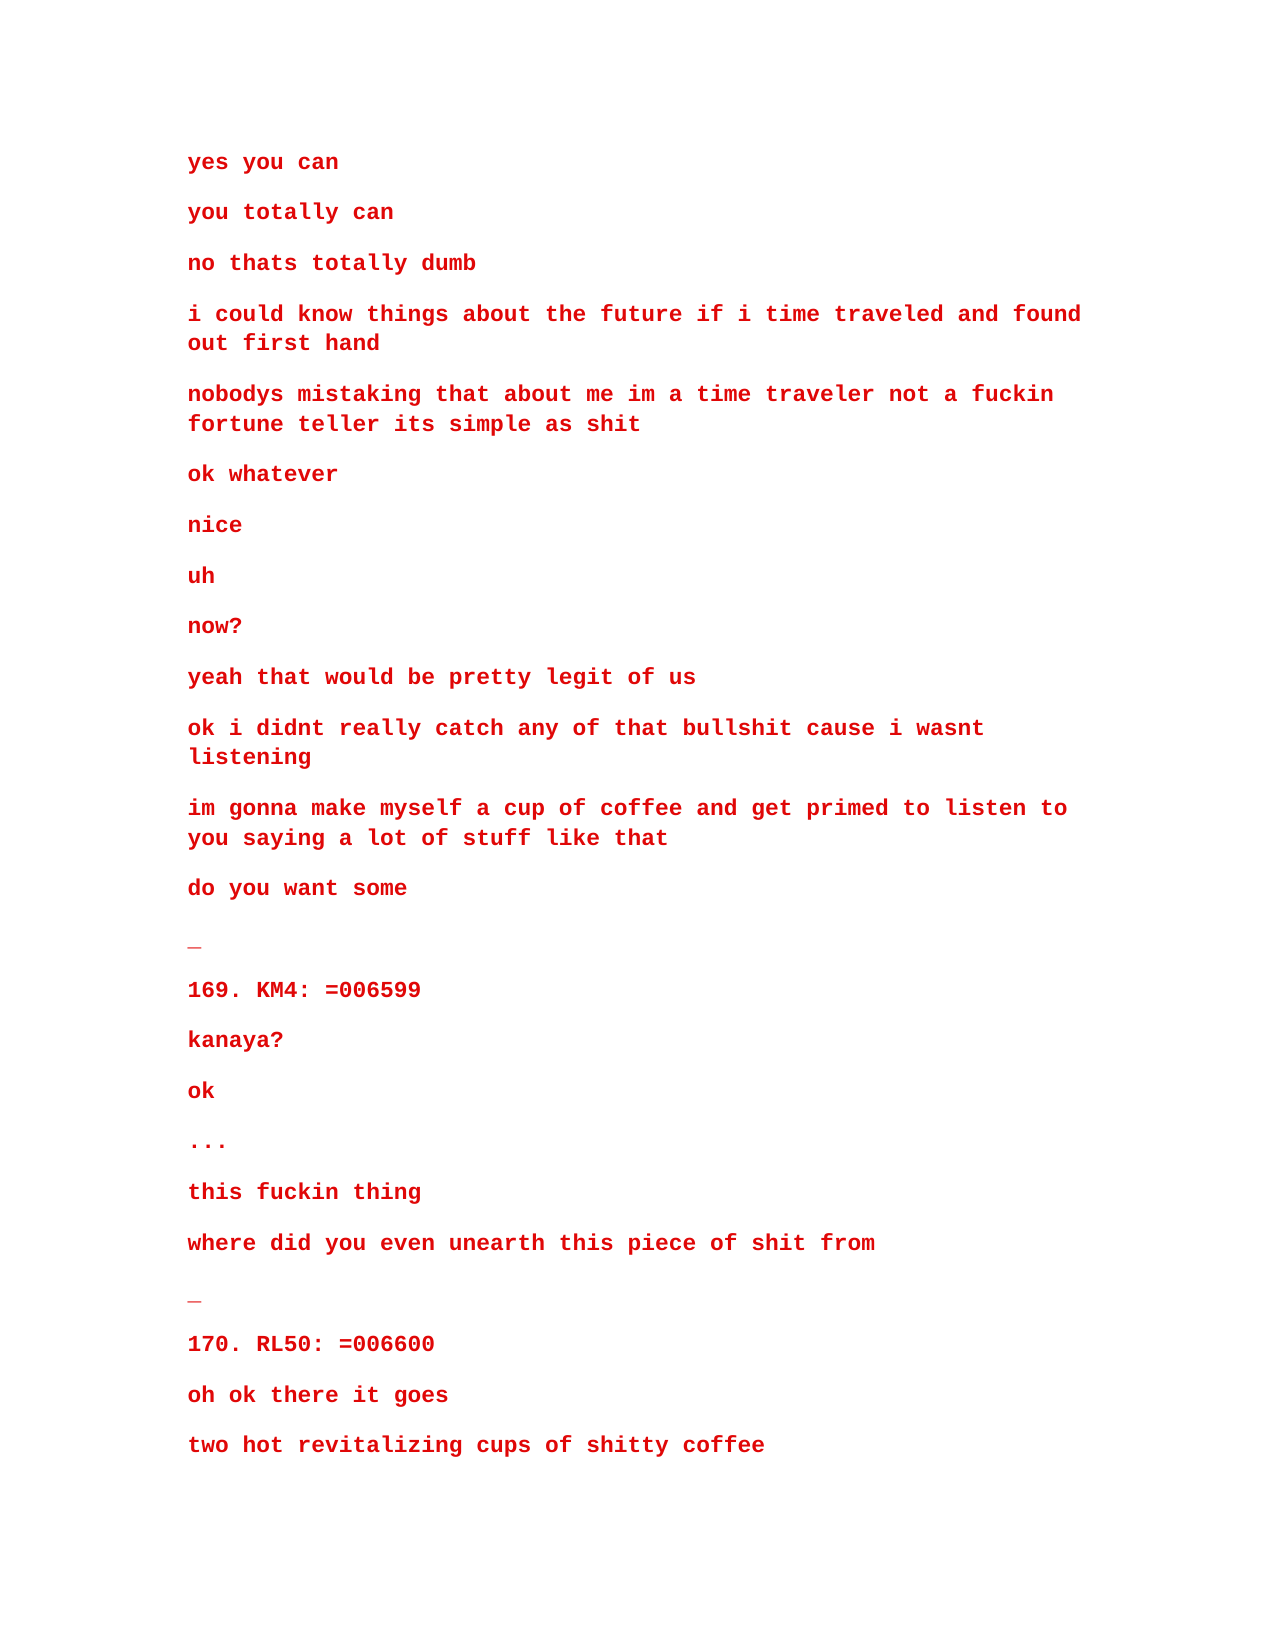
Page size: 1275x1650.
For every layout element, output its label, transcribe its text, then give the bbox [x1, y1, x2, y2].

text yes you can [187, 150, 1087, 176]
text you totally can [187, 201, 1087, 227]
text i could know things about the future if i time traveled and found out first hand [187, 302, 1087, 358]
text kanaya? [187, 1028, 1087, 1054]
text nobodys mistaking that about me im a time traveler not a fuckin fortune teller its simple as shit [187, 382, 1087, 438]
text 170. RL50: =006600 [187, 1332, 1087, 1358]
text two hot revitalizing cups of shitty coffee [187, 1433, 1087, 1459]
text _ [187, 927, 1087, 953]
text oh ok there it goes [187, 1383, 1087, 1409]
text yeah that would be pretty legit of us [187, 665, 1087, 691]
text ok whatever [187, 463, 1087, 489]
text ok i didnt really catch any of that bullshit cause i wasnt listening [187, 716, 1087, 772]
text _ [187, 1282, 1087, 1308]
text where did you even unearth this piece of shit from [187, 1231, 1087, 1257]
text this fuckin thing [187, 1180, 1087, 1206]
text ... [187, 1130, 1087, 1156]
text 169. KM4: =006599 [187, 978, 1087, 1004]
text no thats totally dumb [187, 251, 1087, 277]
text now? [187, 614, 1087, 641]
text do you want some [187, 877, 1087, 903]
text uh [187, 564, 1087, 590]
text nice [187, 513, 1087, 539]
text im gonna make myself a cup of coffee and get primed to listen to you saying a lot of stuff like that [187, 796, 1087, 852]
text ok [187, 1079, 1087, 1105]
